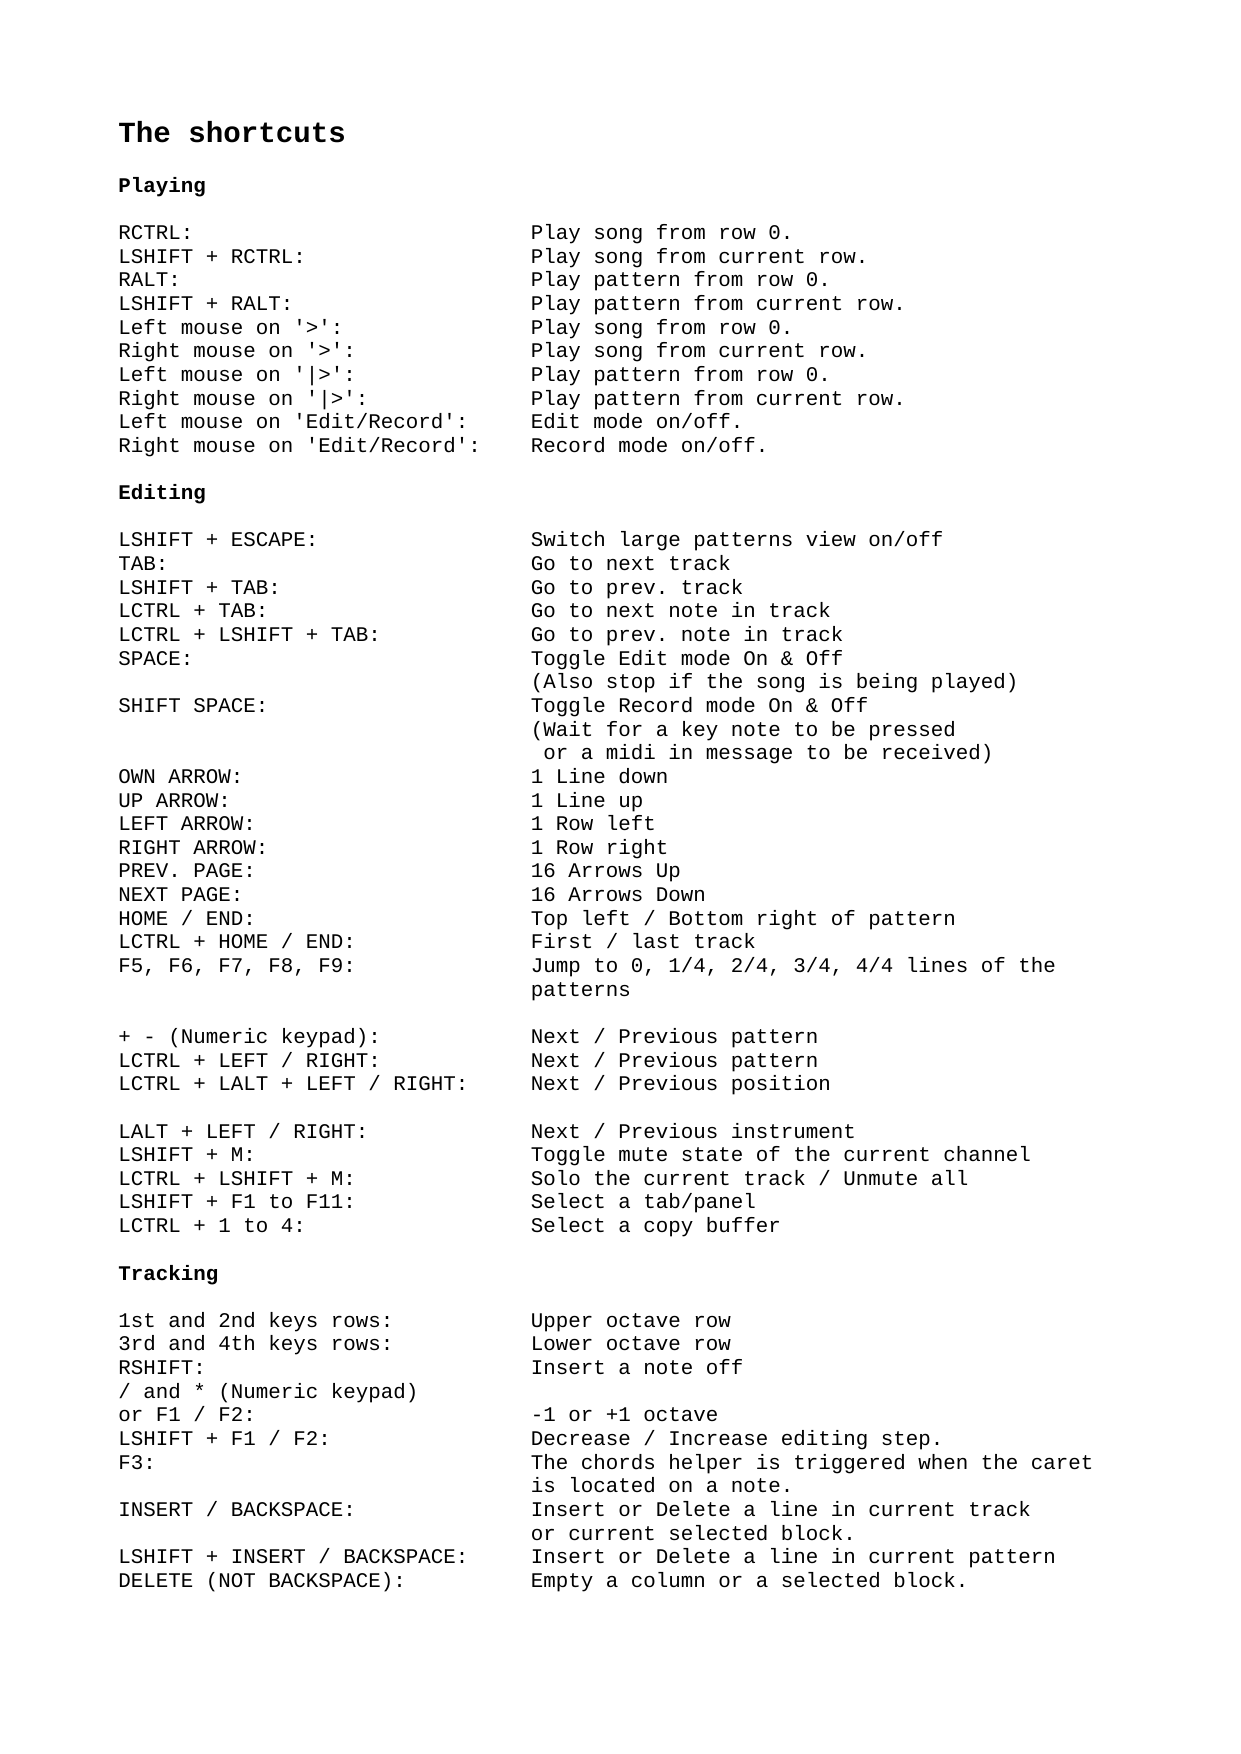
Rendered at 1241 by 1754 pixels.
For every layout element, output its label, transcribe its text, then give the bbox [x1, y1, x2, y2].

text The shortcuts [118, 118, 1122, 151]
text LSHIFT + RCTRL: Play song from current row. [118, 246, 1122, 269]
text SHIFT SPACE: Toggle Record mode On & Off [118, 695, 1122, 719]
text F3: The chords helper is triggered when the caret [118, 1452, 1122, 1475]
text SPACE: Toggle Edit mode On & Off [118, 648, 1122, 671]
text LCTRL + LEFT / RIGHT: Next / Previous pattern [118, 1050, 1122, 1073]
text / and * (Numeric keypad) [118, 1381, 1122, 1404]
text Right mouse on 'Edit/Record': Record mode on/off. [118, 435, 1122, 458]
text (Wait for a key note to be pressed [118, 719, 1122, 742]
text LSHIFT + M: Toggle mute state of the current channel [118, 1144, 1122, 1168]
text 1st and 2nd keys rows: Upper octave row [118, 1310, 1122, 1333]
text RALT: Play pattern from row 0. [118, 269, 1122, 293]
text PREV. PAGE: 16 Arrows Up [118, 861, 1122, 884]
text LCTRL + LSHIFT + TAB: Go to prev. note in track [118, 624, 1122, 648]
text LSHIFT + INSERT / BACKSPACE: Insert or Delete a line in current pattern [118, 1546, 1122, 1570]
text Left mouse on 'Edit/Record': Edit mode on/off. [118, 411, 1122, 435]
text or a midi in message to be received) [118, 742, 1122, 766]
text LSHIFT + F1 to F11: Select a tab/panel [118, 1192, 1122, 1215]
text + - (Numeric keypad): Next / Previous pattern [118, 1026, 1122, 1050]
text LSHIFT + ESCAPE: Switch large patterns view on/off [118, 529, 1122, 553]
text HOME / END: Top left / Bottom right of pattern [118, 908, 1122, 931]
text OWN ARROW: 1 Line down [118, 766, 1122, 789]
text NEXT PAGE: 16 Arrows Down [118, 884, 1122, 908]
text TAB: Go to next track [118, 553, 1122, 577]
text Right mouse on '>': Play song from current row. [118, 340, 1122, 364]
text 3rd and 4th keys rows: Lower octave row [118, 1333, 1122, 1357]
text UP ARROW: 1 Line up [118, 789, 1122, 813]
text Left mouse on '|>': Play pattern from row 0. [118, 364, 1122, 388]
text F5, F6, F7, F8, F9: Jump to 0, 1/4, 2/4, 3/4, 4/4 lines of the [118, 955, 1122, 979]
text LCTRL + LALT + LEFT / RIGHT: Next / Previous position [118, 1073, 1122, 1097]
text Editing [118, 482, 1122, 506]
text is located on a note. [118, 1475, 1122, 1499]
text or F1 / F2: -1 or +1 octave [118, 1404, 1122, 1428]
text Right mouse on '|>': Play pattern from current row. [118, 388, 1122, 411]
text Left mouse on '>': Play song from row 0. [118, 317, 1122, 340]
text RSHIFT: Insert a note off [118, 1357, 1122, 1381]
text (Also stop if the song is being played) [118, 671, 1122, 695]
text LSHIFT + RALT: Play pattern from current row. [118, 293, 1122, 317]
text patterns [118, 979, 1122, 1002]
text LSHIFT + TAB: Go to prev. track [118, 577, 1122, 600]
text LCTRL + LSHIFT + M: Solo the current track / Unmute all [118, 1168, 1122, 1192]
text RIGHT ARROW: 1 Row right [118, 837, 1122, 861]
text LCTRL + TAB: Go to next note in track [118, 600, 1122, 624]
text LALT + LEFT / RIGHT: Next / Previous instrument [118, 1121, 1122, 1144]
text LCTRL + 1 to 4: Select a copy buffer [118, 1215, 1122, 1239]
text LSHIFT + F1 / F2: Decrease / Increase editing step. [118, 1428, 1122, 1452]
text or current selected block. [118, 1523, 1122, 1546]
text Tracking [118, 1262, 1122, 1286]
text Playing [118, 175, 1122, 198]
text INSERT / BACKSPACE: Insert or Delete a line in current track [118, 1499, 1122, 1523]
text LCTRL + HOME / END: First / last track [118, 931, 1122, 955]
text RCTRL: Play song from row 0. [118, 222, 1122, 246]
text LEFT ARROW: 1 Row left [118, 813, 1122, 837]
text DELETE (NOT BACKSPACE): Empty a column or a selected block. [118, 1570, 1122, 1593]
